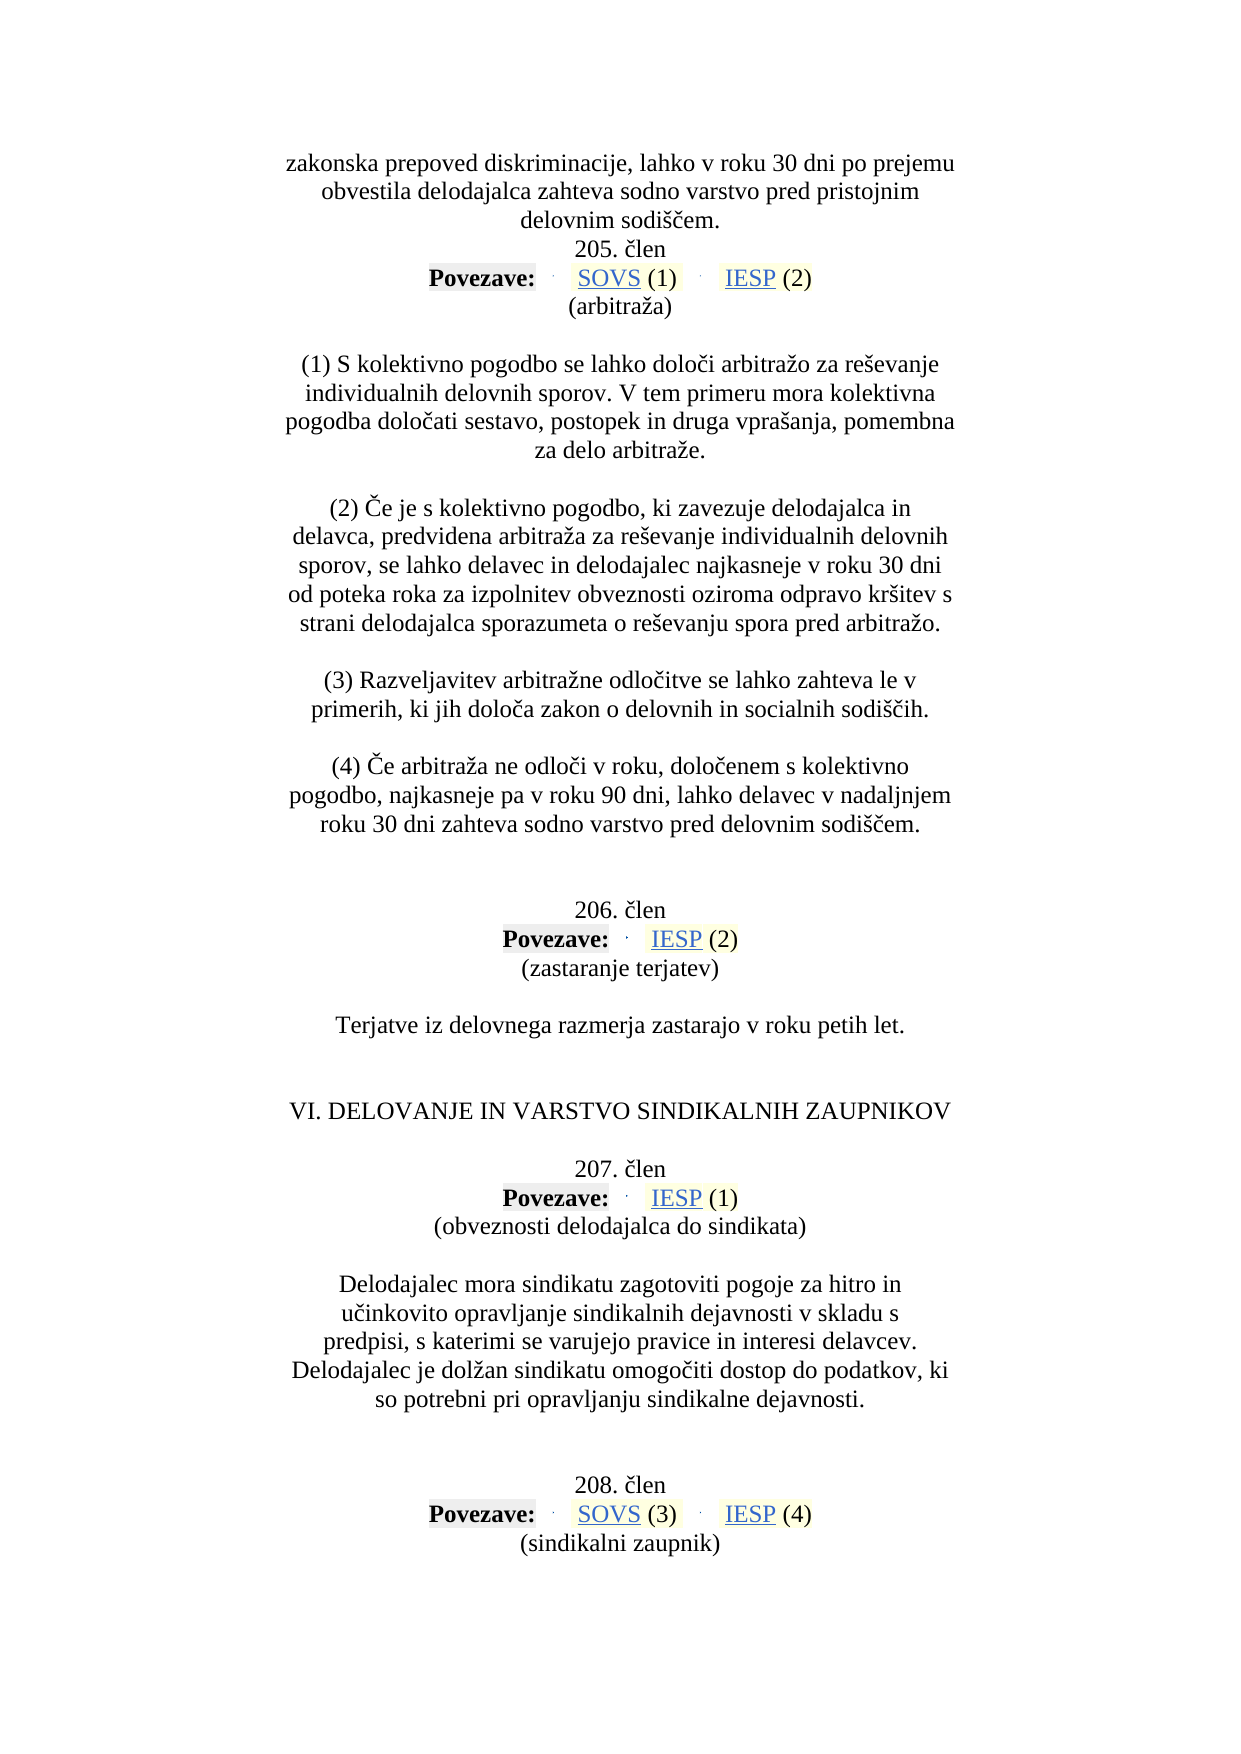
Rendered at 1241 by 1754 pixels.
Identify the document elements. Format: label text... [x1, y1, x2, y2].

table_header 205. člen Povezave: SOVS (1) IESP (2) (arbitraža) (1) S kolektivno pogodbo se lahko določi arbitražo za reševanje individualnih delovnih sporov. V tem primeru mora kolektivna pogodba določati sestavo, postopek in druga vprašanja, pomembna za delo arbitraže. (2) Če je s kolektivno pogodbo, ki zavezuje delodajalca in delavca, predvidena arbitraža za reševanje individualnih delovnih sporov, se lahko delavec in delodajalec najkasneje v roku 30 dni od poteka roka za izpolnitev obveznosti oziroma odpravo kršitev s strani delodajalca sporazumeta o reševanju spora pred arbitražo. (3) Razveljavitev arbitražne odločitve se lahko zahteva le v primerih, ki jih določa zakon o delovnih in socialnih sodiščih. (4) Če arbitraža ne odloči v roku, določenem s kolektivno pogodbo, najkasneje pa v roku 90 dni, lahko delavec v nadaljnjem roku 30 dni zahteva sodno varstvo pred delovnim sodiščem. 206. člen Povezave: IESP (2) (zastaranje terjatev) Terjatve iz delovnega razmerja zastarajo v roku petih let. VI. DELOVANJE IN VARSTVO SINDIKALNIH ZAUPNIKOV 207. člen Povezave: IESP (1) (obveznosti delodajalca do sindikata) Delodajalec mora sindikatu zagotoviti pogoje za hitro in učinkovito opravljanje sindikalnih dejavnosti v skladu s predpisi, s katerimi se varujejo pravice in interesi delavcev. Delodajalec je dolžan sindikatu omogočiti dostop do podatkov, ki so potrebni pri opravljanju sindikalne dejavnosti. 208. člen Povezave: SOVS (3) IESP (4) (sindikalni zaupnik) [138, 234, 1102, 1585]
table_header zakonska prepoved diskriminacije, lahko v roku 30 dni po prejemu obvestila delodajalca zahteva sodno varstvo pred pristojnim delovnim sodiščem. [138, 148, 1102, 234]
